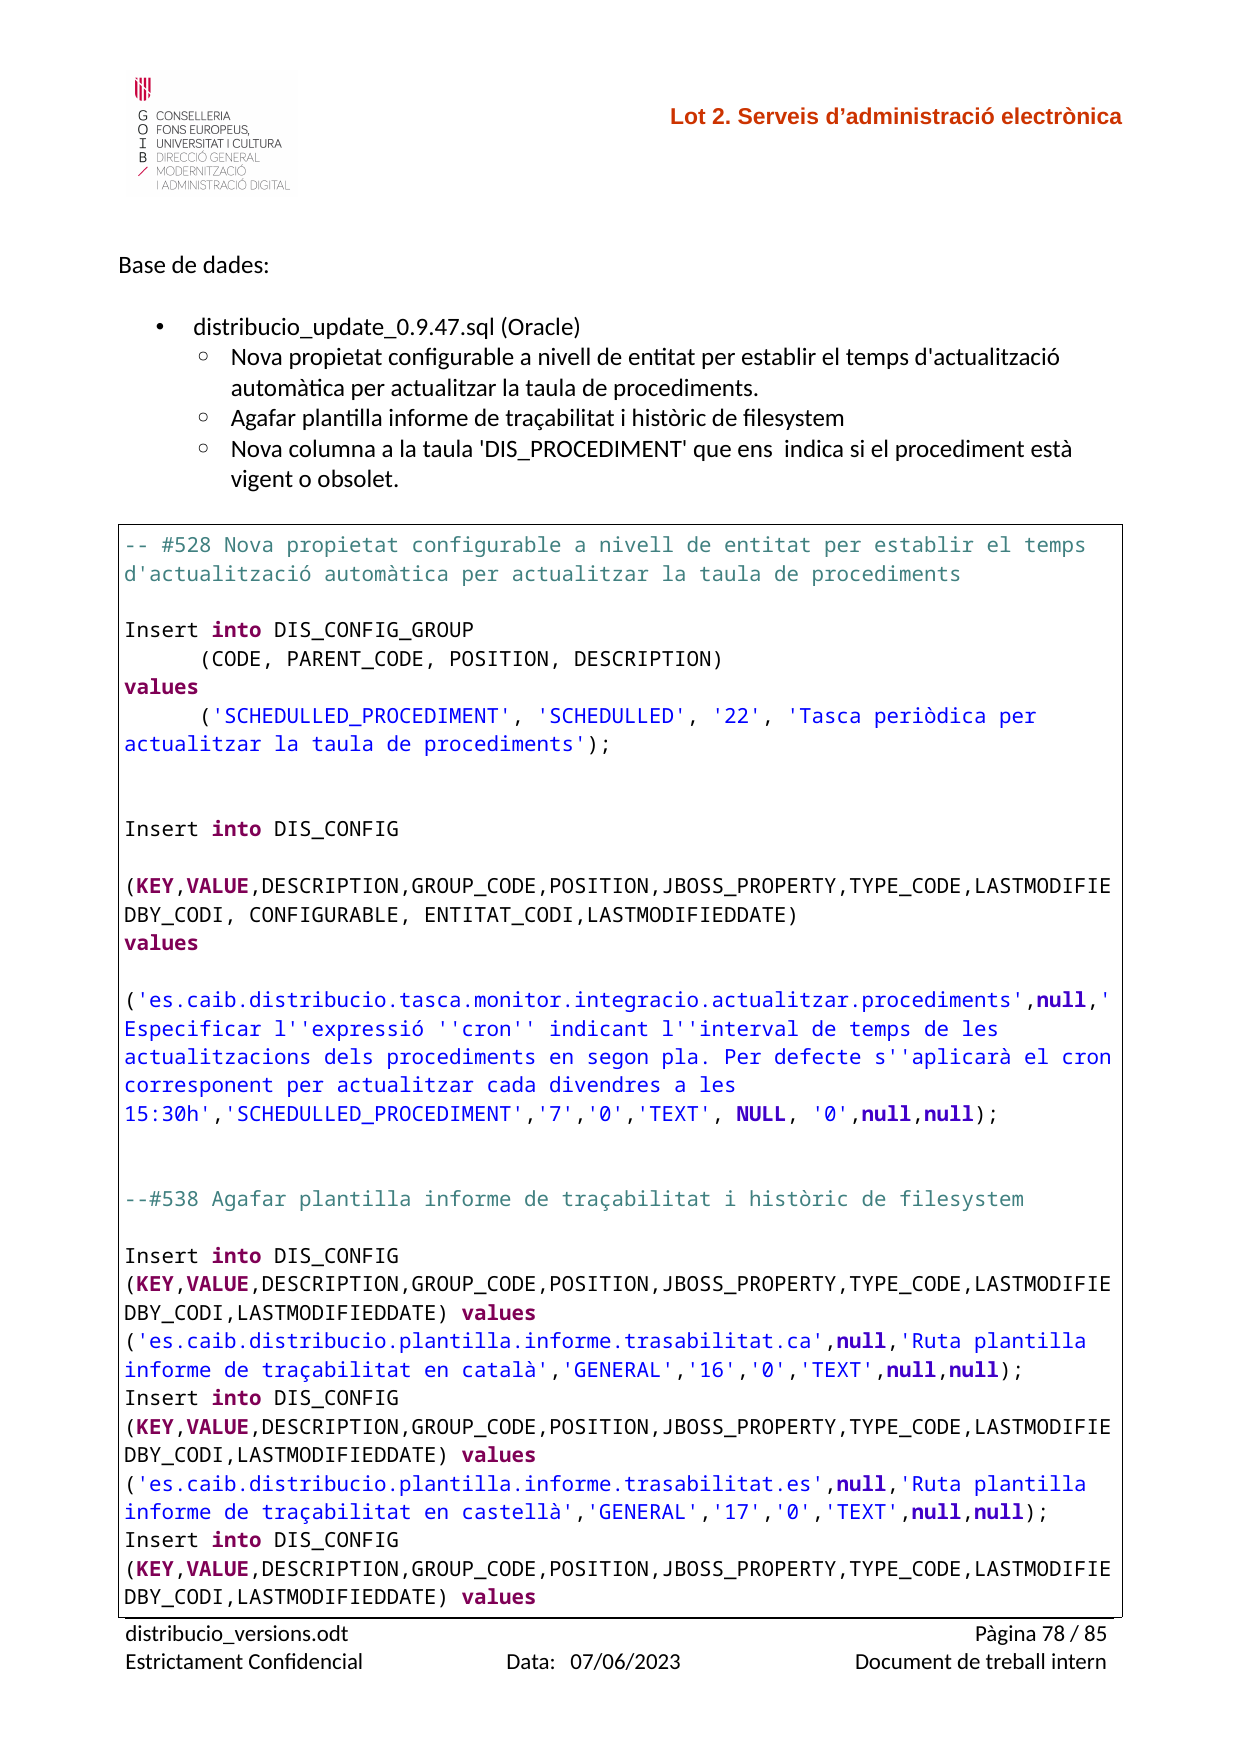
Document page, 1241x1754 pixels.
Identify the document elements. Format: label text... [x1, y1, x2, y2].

list Nova propietat configurable a nivell de entitat per establir el temps d'actualització automàtica per actualitzar la taula de procediments. [193, 341, 1122, 402]
text Base de dades: [118, 250, 1122, 280]
list distribucio_update_0.9.47.sql (Oracle) [156, 311, 1122, 341]
picture [126, 70, 299, 197]
list Nova columna a la taula 'DIS_PROCEDIMENT' que ens indica si el procediment està vigent o obsolet. [193, 433, 1122, 494]
table_header -- #528 Nova propietat configurable a nivell de entitat per establir el temps d'actualització automàtica per actualitzar la taula de procediments Insert into DIS_CONFIG_GROUP (CODE, PARENT_CODE, POSITION, DESCRIPTION) values ('SCHEDULLED_PROCEDIMENT', 'SCHEDULLED', '22', 'Tasca periòdica per actualitzar la taula de procediments'); Insert into DIS_CONFIG (KEY,VALUE,DESCRIPTION,GROUP_CODE,POSITION,JBOSS_PROPERTY,TYPE_CODE,LASTMODIFIEDBY_CODI, CONFIGURABLE, ENTITAT_CODI,LASTMODIFIEDDATE) values ('es.caib.distribucio.tasca.monitor.integracio.actualitzar.procediments',null,'Especificar l''expressió ''cron'' indicant l''interval de temps de les actualitzacions dels procediments en segon pla. Per defecte s''aplicarà el cron corresponent per actualitzar cada divendres a les 15:30h','SCHEDULLED_PROCEDIMENT','7','0','TEXT', NULL, '0',null,null); --#538 Agafar plantilla informe de traçabilitat i històric de filesystem Insert into DIS_CONFIG (KEY,VALUE,DESCRIPTION,GROUP_CODE,POSITION,JBOSS_PROPERTY,TYPE_CODE,LASTMODIFIEDBY_CODI,LASTMODIFIEDDATE) values ('es.caib.distribucio.plantilla.informe.trasabilitat.ca',null,'Ruta plantilla informe de traçabilitat en català','GENERAL','16','0','TEXT',null,null); Insert into DIS_CONFIG (KEY,VALUE,DESCRIPTION,GROUP_CODE,POSITION,JBOSS_PROPERTY,TYPE_CODE,LASTMODIFIEDBY_CODI,LASTMODIFIEDDATE) values ('es.caib.distribucio.plantilla.informe.trasabilitat.es',null,'Ruta plantilla informe de traçabilitat en castellà','GENERAL','17','0','TEXT',null,null); Insert into DIS_CONFIG (KEY,VALUE,DESCRIPTION,GROUP_CODE,POSITION,JBOSS_PROPERTY,TYPE_CODE,LASTMODIFIEDBY_CODI,LASTMODIFIEDDATE) values [119, 525, 1122, 1617]
list Agafar plantilla informe de traçabilitat i històric de filesystem [193, 402, 1122, 433]
